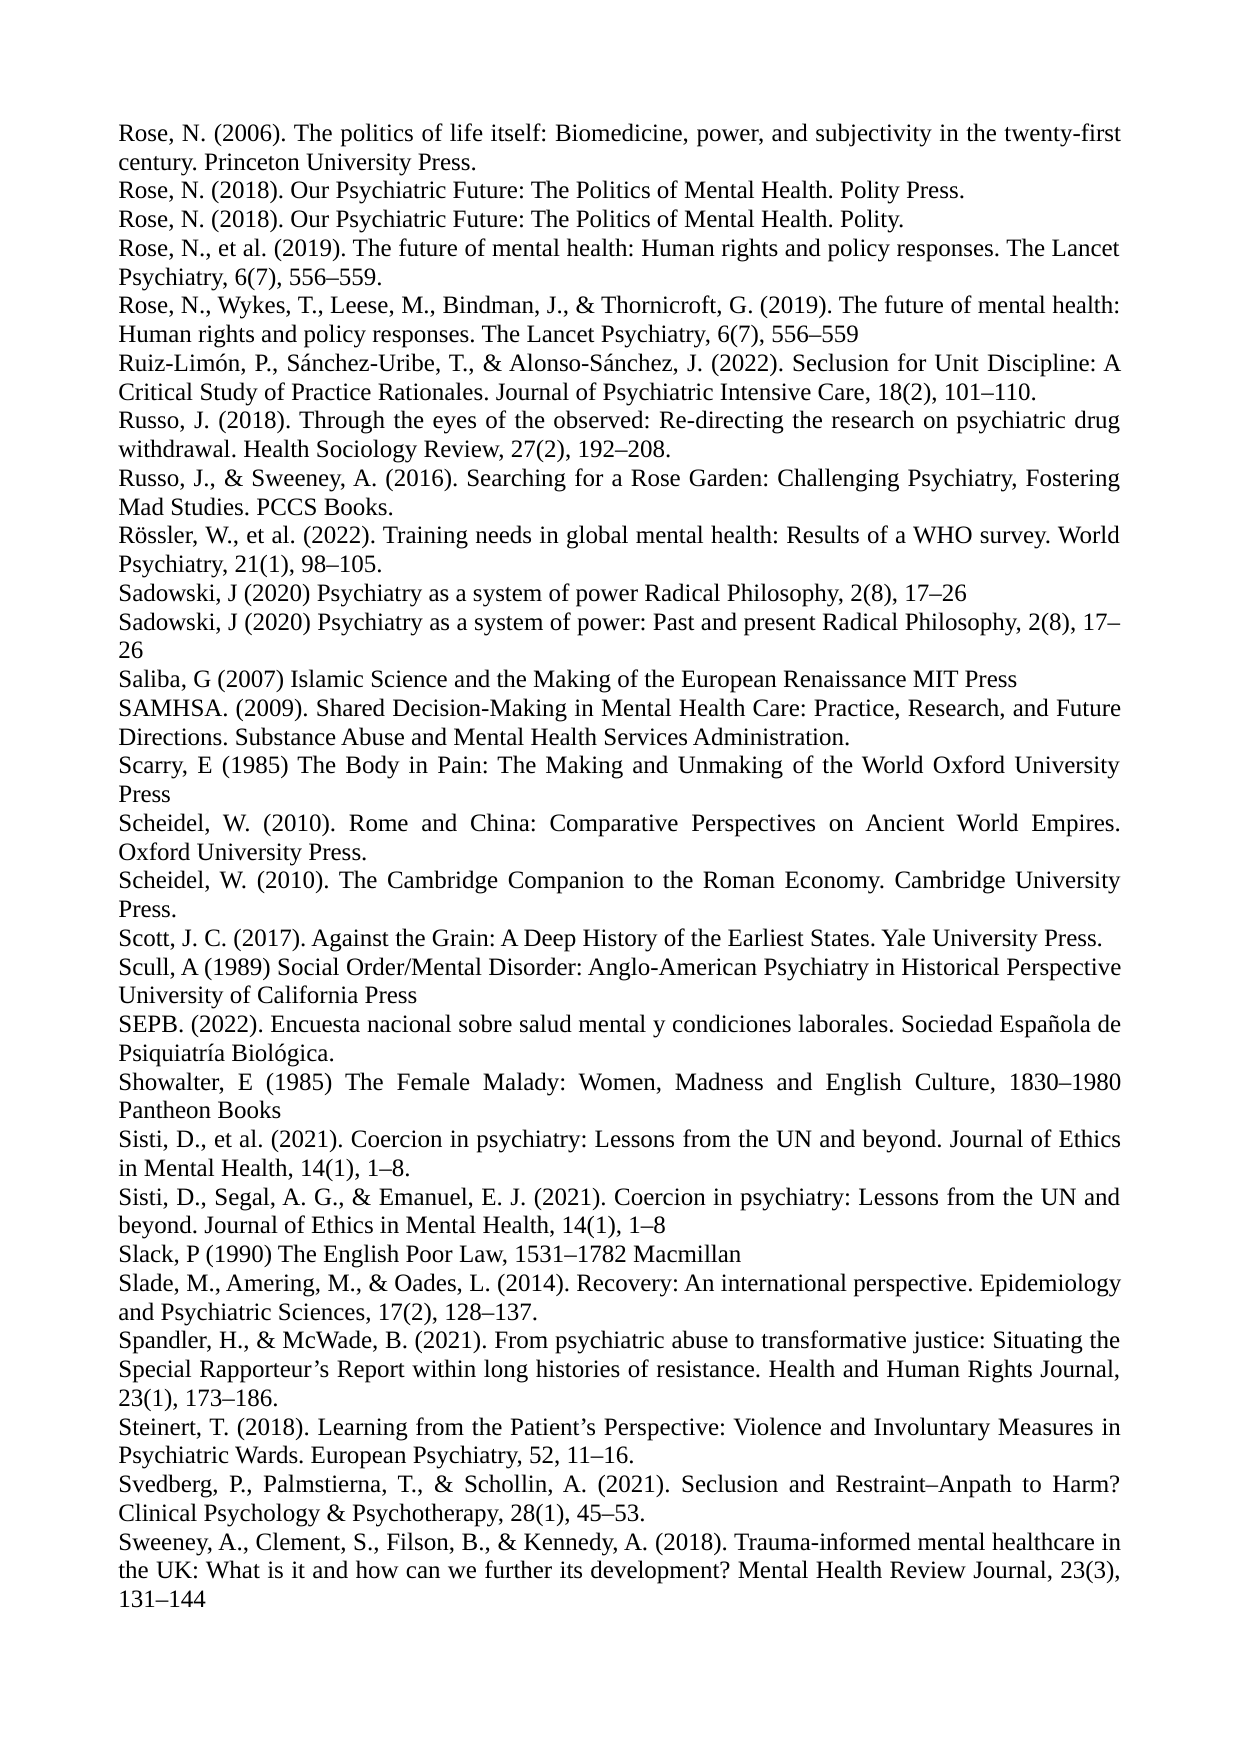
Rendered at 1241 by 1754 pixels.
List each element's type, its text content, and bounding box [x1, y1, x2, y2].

text Rose, N., Wykes, T., Leese, M., Bindman, J., & Thornicroft, G. (2019). The future of mental health: Human rights and policy responses. The Lancet Psychiatry, 6(7), 556–559 [118, 291, 1122, 348]
text Russo, J., & Sweeney, A. (2016). Searching for a Rose Garden: Challenging Psychiatry, Fostering Mad Studies. PCCS Books. [118, 463, 1122, 521]
text Svedberg, P., Palmstierna, T., & Schollin, A. (2021). Seclusion and Restraint–Anpath to Harm? Clinical Psychology & Psychotherapy, 28(1), 45–53. [118, 1469, 1122, 1527]
text Scarry, E (1985) The Body in Pain: The Making and Unmaking of the World Oxford University Press [118, 751, 1122, 808]
text Rössler, W., et al. (2022). Training needs in global mental health: Results of a WHO survey. World Psychiatry, 21(1), 98–105. [118, 521, 1122, 578]
text Saliba, G (2007) Islamic Science and the Making of the European Renaissance MIT Press [118, 664, 1122, 693]
text Rose, N. (2018). Our Psychiatric Future: The Politics of Mental Health. Polity. [118, 204, 1122, 233]
text Sisti, D., Segal, A. G., & Emanuel, E. J. (2021). Coercion in psychiatry: Lessons from the UN and beyond. Journal of Ethics in Mental Health, 14(1), 1–8 [118, 1182, 1122, 1239]
text Slade, M., Amering, M., & Oades, L. (2014). Recovery: An international perspective. Epidemiology and Psychiatric Sciences, 17(2), 128–137. [118, 1268, 1122, 1326]
text Scull, A (1989) Social Order/Mental Disorder: Anglo-American Psychiatry in Historical Perspective University of California Press [118, 952, 1122, 1009]
text Sisti, D., et al. (2021). Coercion in psychiatry: Lessons from the UN and beyond. Journal of Ethics in Mental Health, 14(1), 1–8. [118, 1124, 1122, 1182]
text Scheidel, W. (2010). Rome and China: Comparative Perspectives on Ancient World Empires. Oxford University Press. [118, 808, 1122, 866]
text Slack, P (1990) The English Poor Law, 1531–1782 Macmillan [118, 1239, 1122, 1268]
text Rose, N., et al. (2019). The future of mental health: Human rights and policy responses. The Lancet Psychiatry, 6(7), 556–559. [118, 233, 1122, 291]
text Showalter, E (1985) The Female Malady: Women, Madness and English Culture, 1830–1980 Pantheon Books [118, 1067, 1122, 1124]
text Scott, J. C. (2017). Against the Grain: A Deep History of the Earliest States. Yale University Press. [118, 923, 1122, 952]
text Rose, N. (2006). The politics of life itself: Biomedicine, power, and subjectivity in the twenty-first century. Princeton University Press. [118, 118, 1122, 176]
text Scheidel, W. (2010). The Cambridge Companion to the Roman Economy. Cambridge University Press. [118, 866, 1122, 923]
text Steinert, T. (2018). Learning from the Patient’s Perspective: Violence and Involuntary Measures in Psychiatric Wards. European Psychiatry, 52, 11–16. [118, 1412, 1122, 1469]
text Russo, J. (2018). Through the eyes of the observed: Re-directing the research on psychiatric drug withdrawal. Health Sociology Review, 27(2), 192–208. [118, 406, 1122, 463]
text Spandler, H., & McWade, B. (2021). From psychiatric abuse to transformative justice: Situating the Special Rapporteur’s Report within long histories of resistance. Health and Human Rights Journal, 23(1), 173–186. [118, 1326, 1122, 1412]
text Sadowski, J (2020) Psychiatry as a system of power Radical Philosophy, 2(8), 17–26 [118, 578, 1122, 607]
text SEPB. (2022). Encuesta nacional sobre salud mental y condiciones laborales. Sociedad Española de Psiquiatría Biológica. [118, 1009, 1122, 1067]
text Sadowski, J (2020) Psychiatry as a system of power: Past and present Radical Philosophy, 2(8), 17–26 [118, 607, 1122, 664]
text SAMHSA. (2009). Shared Decision-Making in Mental Health Care: Practice, Research, and Future Directions. Substance Abuse and Mental Health Services Administration. [118, 693, 1122, 751]
text Sweeney, A., Clement, S., Filson, B., & Kennedy, A. (2018). Trauma-informed mental healthcare in the UK: What is it and how can we further its development? Mental Health Review Journal, 23(3), 131–144 [118, 1527, 1122, 1613]
text Ruiz-Limón, P., Sánchez-Uribe, T., & Alonso-Sánchez, J. (2022). Seclusion for Unit Discipline: A Critical Study of Practice Rationales. Journal of Psychiatric Intensive Care, 18(2), 101–110. [118, 348, 1122, 406]
text Rose, N. (2018). Our Psychiatric Future: The Politics of Mental Health. Polity Press. [118, 176, 1122, 204]
